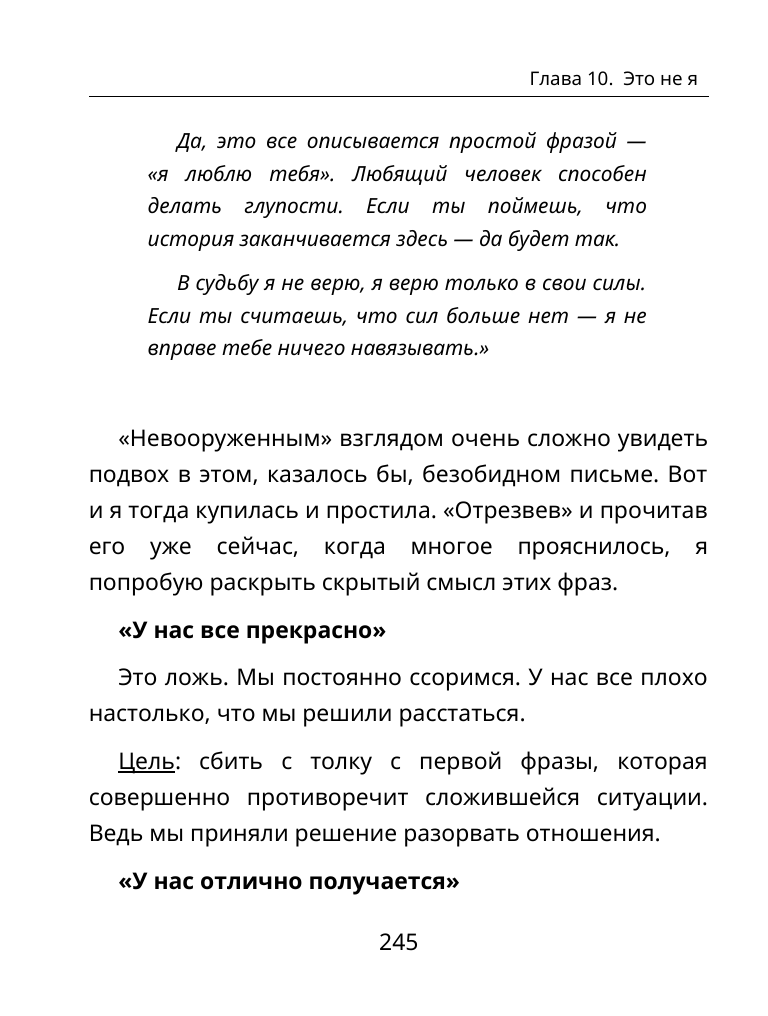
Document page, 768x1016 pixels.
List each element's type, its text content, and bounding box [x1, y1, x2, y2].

text Это ложь. Мы постоянно ссоримся. У нас все плохо настолько, что мы решили расстаться. [88, 661, 709, 728]
text Цель: сбить с толку с первой фразы, которая совершенно противоречит сложившейся ситуации. Ведь мы приняли решение разорвать отношения. [88, 745, 709, 848]
text «У нас все прекрасно» [88, 614, 709, 645]
text Да, это все описывается простой фразой — «я люблю тебя». Любящий человек способен делать глупости. Если ты поймешь, что история заканчивается здесь — да будет так. [147, 126, 650, 252]
text В судьбу я не верю, я верю только в свои силы. Если ты считаешь, что сил больше нет — я не вправе тебе ничего навязывать.» [147, 268, 650, 362]
text «Невооруженным» взглядом очень сложно увидеть подвох в этом, казалось бы, безобидном письме. Вот и я тогда купилась и простила. «Отрезвев» и прочитав его уже сейчас, когда многое прояснилось, я попробую раскрыть скрытый смысл этих фраз. [88, 422, 709, 597]
text «У нас отлично получается» [88, 864, 709, 896]
